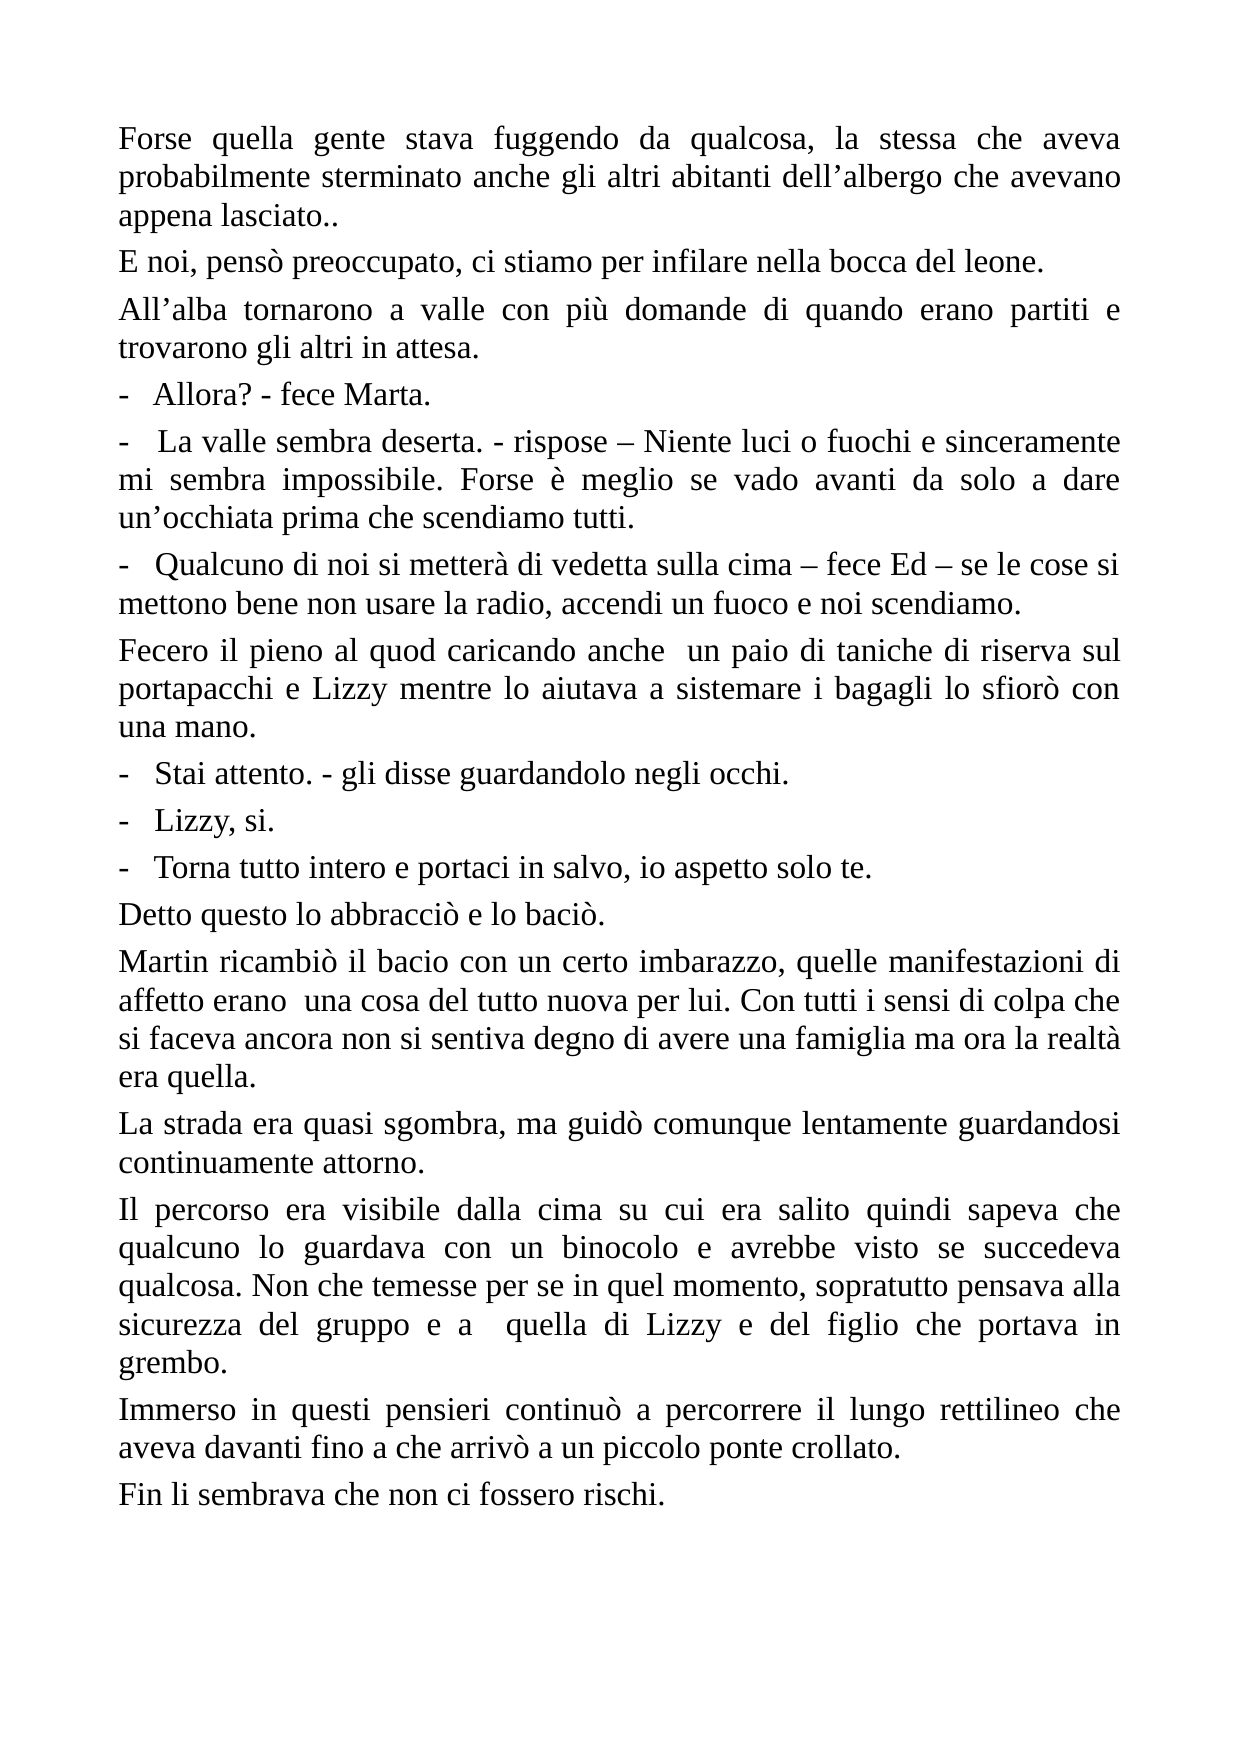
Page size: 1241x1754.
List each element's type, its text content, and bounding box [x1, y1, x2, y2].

text - La valle sembra deserta. - rispose – Niente luci o fuochi e sinceramente mi sembra impossibile. Forse è meglio se vado avanti da solo a dare un’occhiata prima che scendiamo tutti. [118, 421, 1122, 536]
text Forse quella gente stava fuggendo da qualcosa, la stessa che aveva probabilmente sterminato anche gli altri abitanti dell’albergo che avevano appena lasciato.. [118, 118, 1122, 233]
text - Lizzy, si. [118, 801, 1122, 839]
text Martin ricambiò il bacio con un certo imbarazzo, quelle manifestazioni di affetto erano una cosa del tutto nuova per lui. Con tutti i sensi di colpa che si faceva ancora non si sentiva degno di avere una famiglia ma ora la realtà era quella. [118, 942, 1122, 1095]
text - Stai attento. - gli disse guardandolo negli occhi. [118, 754, 1122, 792]
text - Torna tutto intero e portaci in salvo, io aspetto solo te. [118, 848, 1122, 886]
text La strada era quasi sgombra, ma guidò comunque lentamente guardandosi continuamente attorno. [118, 1103, 1122, 1180]
text - Qualcuno di noi si metterà di vedetta sulla cima – fece Ed – se le cose si mettono bene non usare la radio, accendi un fuoco e noi scendiamo. [118, 545, 1122, 621]
text - Allora? - fece Marta. [118, 374, 1122, 412]
text Fin li sembrava che non ci fossero rischi. [118, 1474, 1122, 1513]
text Immerso in questi pensieri continuò a percorrere il lungo rettilineo che aveva davanti fino a che arrivò a un piccolo ponte crollato. [118, 1389, 1122, 1466]
text All’alba tornarono a valle con più domande di quando erano partiti e trovarono gli altri in attesa. [118, 289, 1122, 365]
text Fecero il pieno al quod caricando anche un paio di taniche di riserva sul portapacchi e Lizzy mentre lo aiutava a sistemare i bagagli lo sfiorò con una mano. [118, 630, 1122, 745]
text Detto questo lo abbracciò e lo baciò. [118, 894, 1122, 933]
text E noi, pensò preoccupato, ci stiamo per infilare nella bocca del leone. [118, 242, 1122, 280]
text Il percorso era visibile dalla cima su cui era salito quindi sapeva che qualcuno lo guardava con un binocolo e avrebbe visto se succedeva qualcosa. Non che temesse per se in quel momento, sopratutto pensava alla sicurezza del gruppo e a quella di Lizzy e del figlio che portava in grembo. [118, 1189, 1122, 1381]
